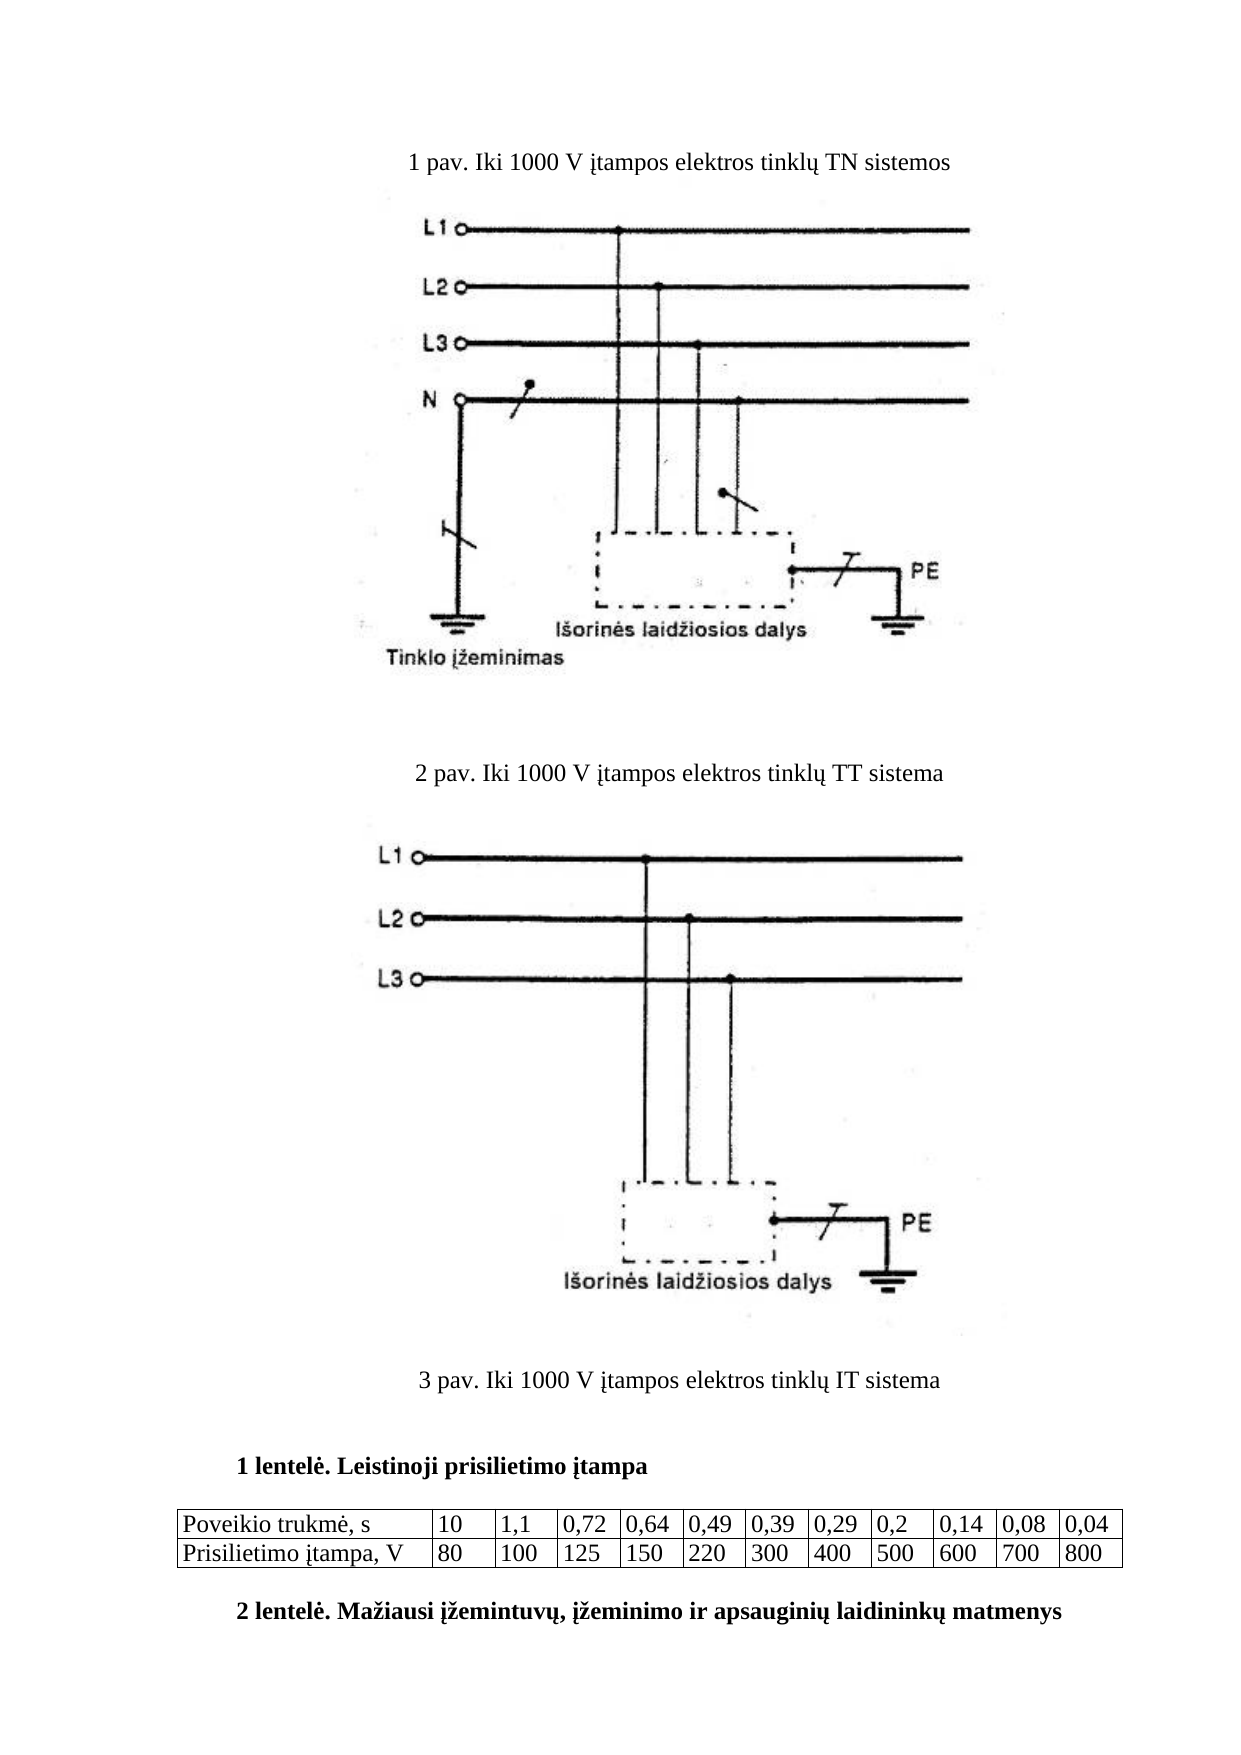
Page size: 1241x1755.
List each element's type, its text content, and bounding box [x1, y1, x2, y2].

table_cell 80 [433, 1539, 495, 1567]
text 2 lentelė. Mažiausi įžemintuvų, įžeminimo ir apsauginių laidininkų matmenys [177, 1596, 1181, 1625]
table_header 0,72 [558, 1510, 620, 1538]
table_header 0,08 [997, 1510, 1059, 1538]
text 3 pav. Iki 1000 V įtampos elektros tinklų IT sistema [177, 1365, 1181, 1393]
table_header 0,2 [872, 1510, 933, 1538]
text 2 pav. Iki 1000 V įtampos elektros tinklų TT sistema [177, 758, 1181, 787]
table_cell 300 [746, 1539, 808, 1567]
table_cell 125 [558, 1539, 620, 1567]
table_header 0,04 [1060, 1510, 1122, 1538]
table_header 10 [433, 1510, 495, 1538]
table_cell Prisilietimo įtampa, V [178, 1539, 432, 1567]
table_header 0,49 [684, 1510, 745, 1538]
table_header 0,14 [934, 1510, 996, 1538]
table_header 1,1 [496, 1510, 557, 1538]
table_header 0,29 [809, 1510, 871, 1538]
table_header Poveikio trukmė, s [178, 1510, 432, 1538]
table_cell 150 [621, 1539, 683, 1567]
table_cell 500 [872, 1539, 933, 1567]
table_cell 100 [496, 1539, 557, 1567]
text 1 lentelė. Leistinoji prisilietimo įtampa [177, 1451, 1181, 1480]
table_header 0,64 [621, 1510, 683, 1538]
text 1 pav. Iki 1000 V įtampos elektros tinklų TN sistemos [177, 147, 1181, 176]
table_cell 400 [809, 1539, 871, 1567]
table_cell 220 [684, 1539, 745, 1567]
table_cell 600 [934, 1539, 996, 1567]
table_cell 800 [1060, 1539, 1122, 1567]
table_header 0,39 [746, 1510, 808, 1538]
table_cell 700 [997, 1539, 1059, 1567]
